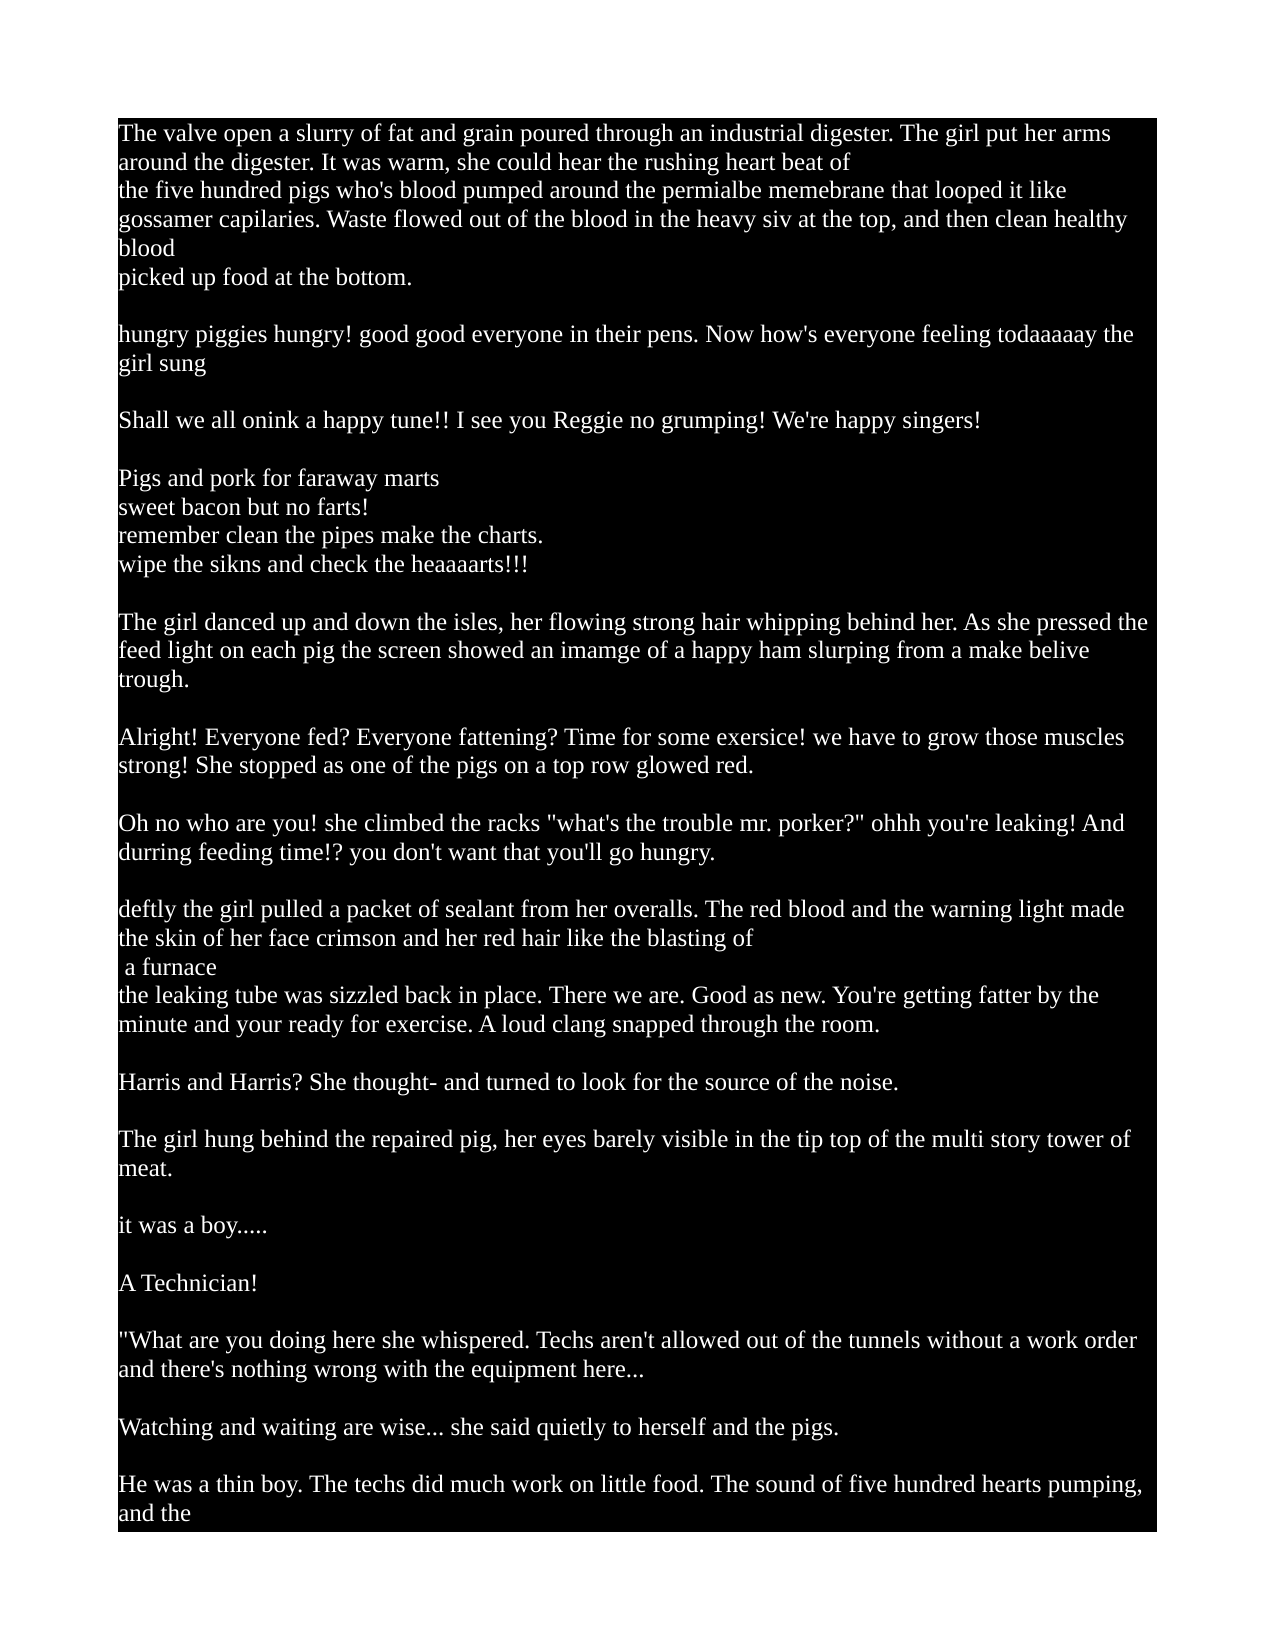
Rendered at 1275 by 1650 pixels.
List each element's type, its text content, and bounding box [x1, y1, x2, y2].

text The girl danced up and down the isles, her flowing strong hair whipping behind her. As she pressed the feed light on each pig the screen showed an imamge of a happy ham slurping from a make belive trough. [118, 607, 1157, 693]
text sweet bacon but no farts! [118, 492, 1157, 521]
text Alright! Everyone fed? Everyone fattening? Time for some exersice! we have to grow those muscles strong! She stopped as one of the pigs on a top row glowed red. [118, 722, 1157, 779]
text the leaking tube was sizzled back in place. There we are. Good as new. You're getting fatter by the minute and your ready for exercise. A loud clang snapped through the room. [118, 981, 1157, 1038]
text the five hundred pigs who's blood pumped around the permialbe memebrane that looped it like gossamer capilaries. Waste flowed out of the blood in the heavy siv at the top, and then clean healthy blood [118, 176, 1157, 262]
text Harris and Harris? She thought- and turned to look for the source of the noise. [118, 1067, 1157, 1096]
text A Technician! [118, 1268, 1157, 1297]
text Pigs and pork for faraway marts [118, 463, 1157, 492]
text hungry piggies hungry! good good everyone in their pens. Now how's everyone feeling todaaaaay the girl sung [118, 319, 1157, 377]
text The girl hung behind the repaired pig, her eyes barely visible in the tip top of the multi story tower of meat. [118, 1124, 1157, 1182]
text He was a thin boy. The techs did much work on little food. The sound of five hundred hearts pumping, and the [118, 1469, 1157, 1527]
text "What are you doing here she whispered. Techs aren't allowed out of the tunnels without a work order and there's nothing wrong with the equipment here... [118, 1326, 1157, 1383]
text remember clean the pipes make the charts. [118, 521, 1157, 549]
text wipe the sikns and check the heaaaarts!!! [118, 549, 1157, 578]
text The valve open a slurry of fat and grain poured through an industrial digester. The girl put her arms around the digester. It was warm, she could hear the rushing heart beat of [118, 118, 1157, 176]
text Watching and waiting are wise... she said quietly to herself and the pigs. [118, 1412, 1157, 1441]
text deftly the girl pulled a packet of sealant from her overalls. The red blood and the warning light made the skin of her face crimson and her red hair like the blasting of [118, 894, 1157, 952]
text Shall we all onink a happy tune!! I see you Reggie no grumping! We're happy singers! [118, 406, 1157, 434]
text picked up food at the bottom. [118, 262, 1157, 291]
text a furnace [118, 952, 1157, 981]
text it was a boy..... [118, 1211, 1157, 1239]
text Oh no who are you! she climbed the racks "what's the trouble mr. porker?" ohhh you're leaking! And durring feeding time!? you don't want that you'll go hungry. [118, 808, 1157, 866]
